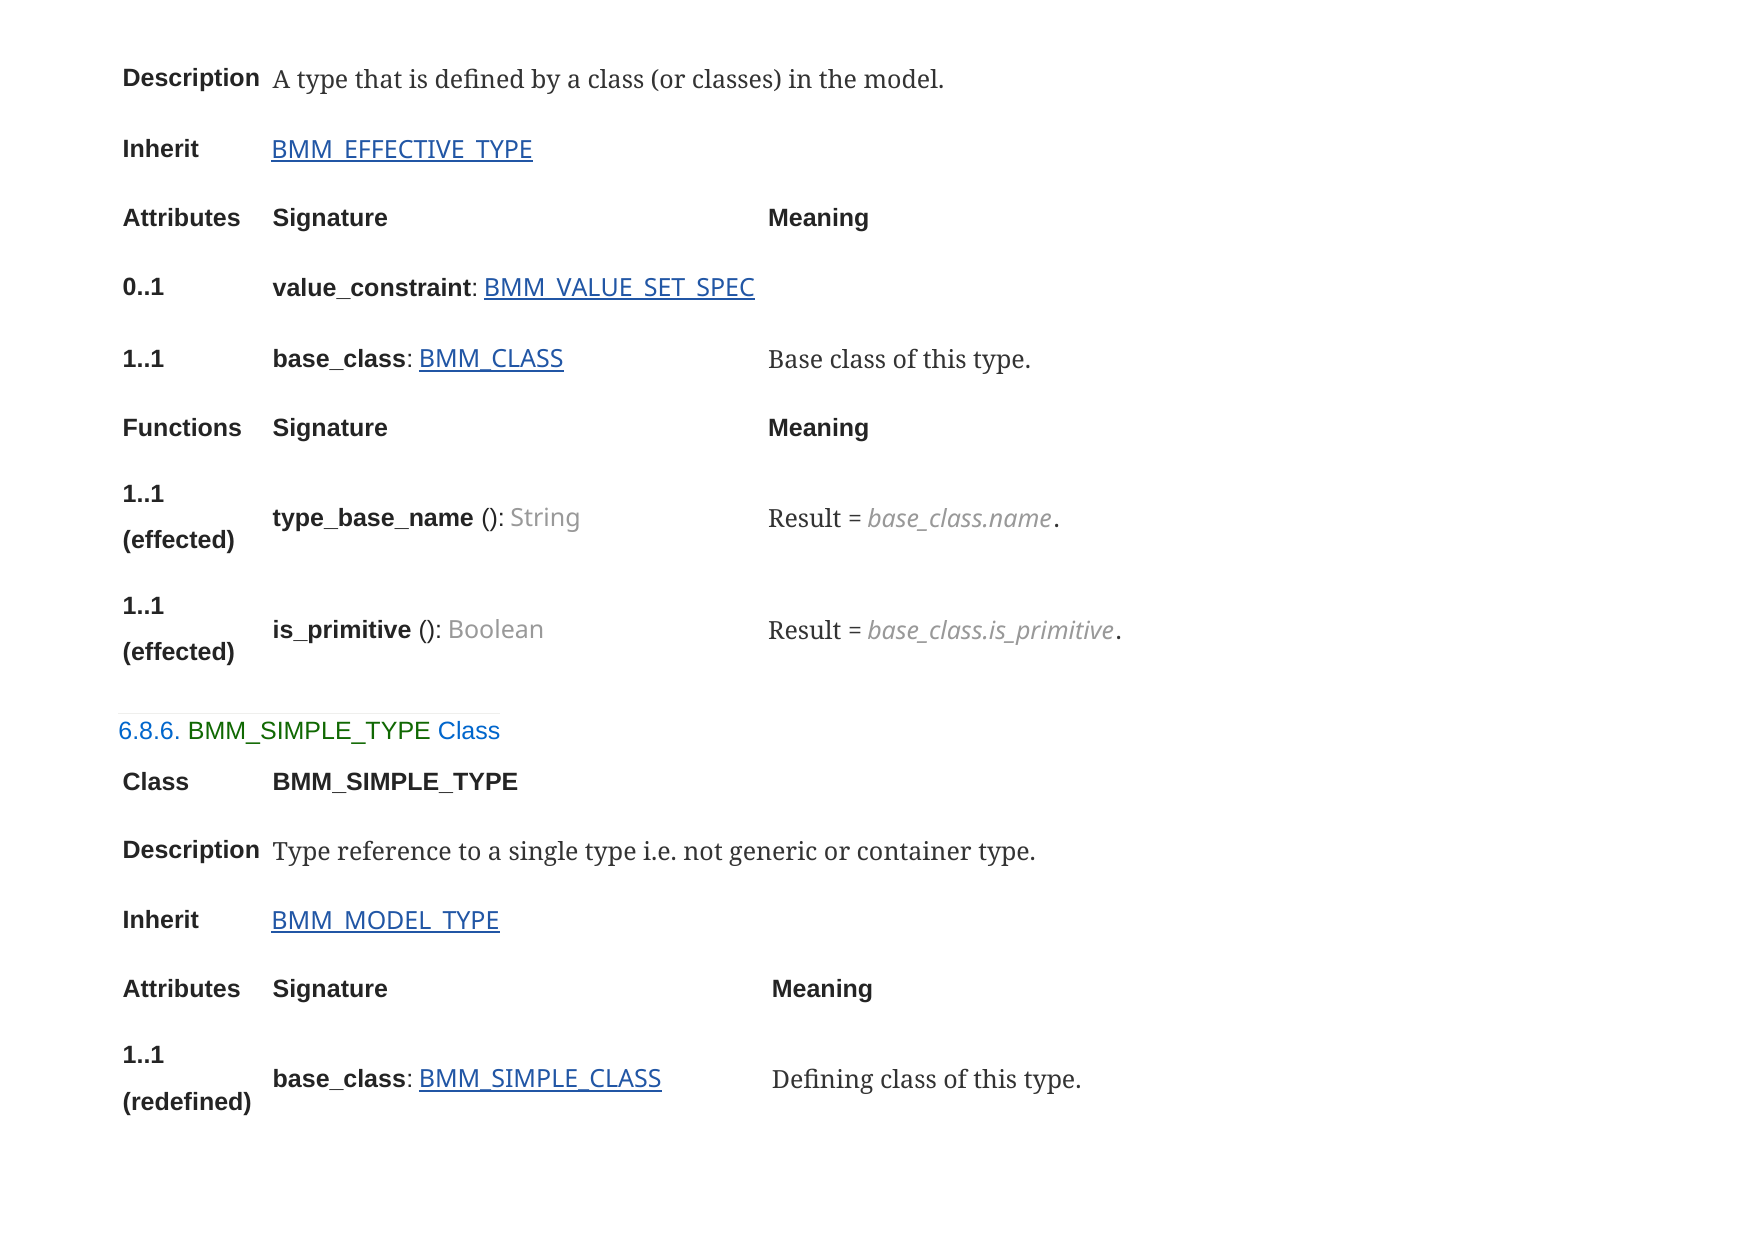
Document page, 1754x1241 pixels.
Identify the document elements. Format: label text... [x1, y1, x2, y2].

table_cell type_base_name (): String [268, 476, 764, 588]
table_cell Inherit [118, 129, 268, 200]
table_cell base_class: BMM_CLASS [268, 338, 764, 410]
table_cell Meaning [764, 410, 1668, 476]
table_cell Attributes [118, 971, 268, 1038]
table_cell Result = base_class.name. [764, 476, 1668, 588]
table_cell Attributes [118, 200, 268, 266]
table_cell Signature [268, 200, 764, 266]
table_header Class [118, 764, 268, 830]
table_cell Signature [268, 971, 767, 1038]
table_cell base_class: BMM_SIMPLE_CLASS [268, 1038, 767, 1150]
table_cell Type reference to a single type i.e. not generic or container type. [268, 830, 1668, 899]
table_cell 1..1 (redefined) [118, 1038, 268, 1150]
table_cell BMM_EFFECTIVE_TYPE [268, 129, 1668, 200]
table_cell [764, 266, 1668, 338]
table_cell Meaning [767, 971, 1668, 1038]
table_cell is_primitive (): Boolean [268, 589, 764, 701]
table_cell Description [118, 830, 268, 899]
table_cell Defining class of this type. [767, 1038, 1668, 1150]
table_cell 1..1 (effected) [118, 476, 268, 588]
subtitle 6.8.6. BMM_SIMPLE_TYPE Class [118, 713, 1695, 745]
table_cell Functions [118, 410, 268, 476]
table_cell 0..1 [118, 266, 268, 338]
table_header BMM_SIMPLE_TYPE [268, 764, 1668, 830]
table_cell A type that is defined by a class (or classes) in the model. [268, 59, 1668, 128]
table_cell 1..1 [118, 338, 268, 410]
table_cell Meaning [764, 200, 1668, 266]
table_cell Inherit [118, 900, 268, 971]
table_cell 1..1 (effected) [118, 589, 268, 701]
table_cell value_constraint: BMM_VALUE_SET_SPEC [268, 266, 764, 338]
table_cell Signature [268, 410, 764, 476]
table_cell BMM_MODEL_TYPE [268, 900, 1668, 971]
table_cell Base class of this type. [764, 338, 1668, 410]
table_cell Result = base_class.is_primitive. [764, 589, 1668, 701]
table_cell Description [118, 59, 268, 128]
